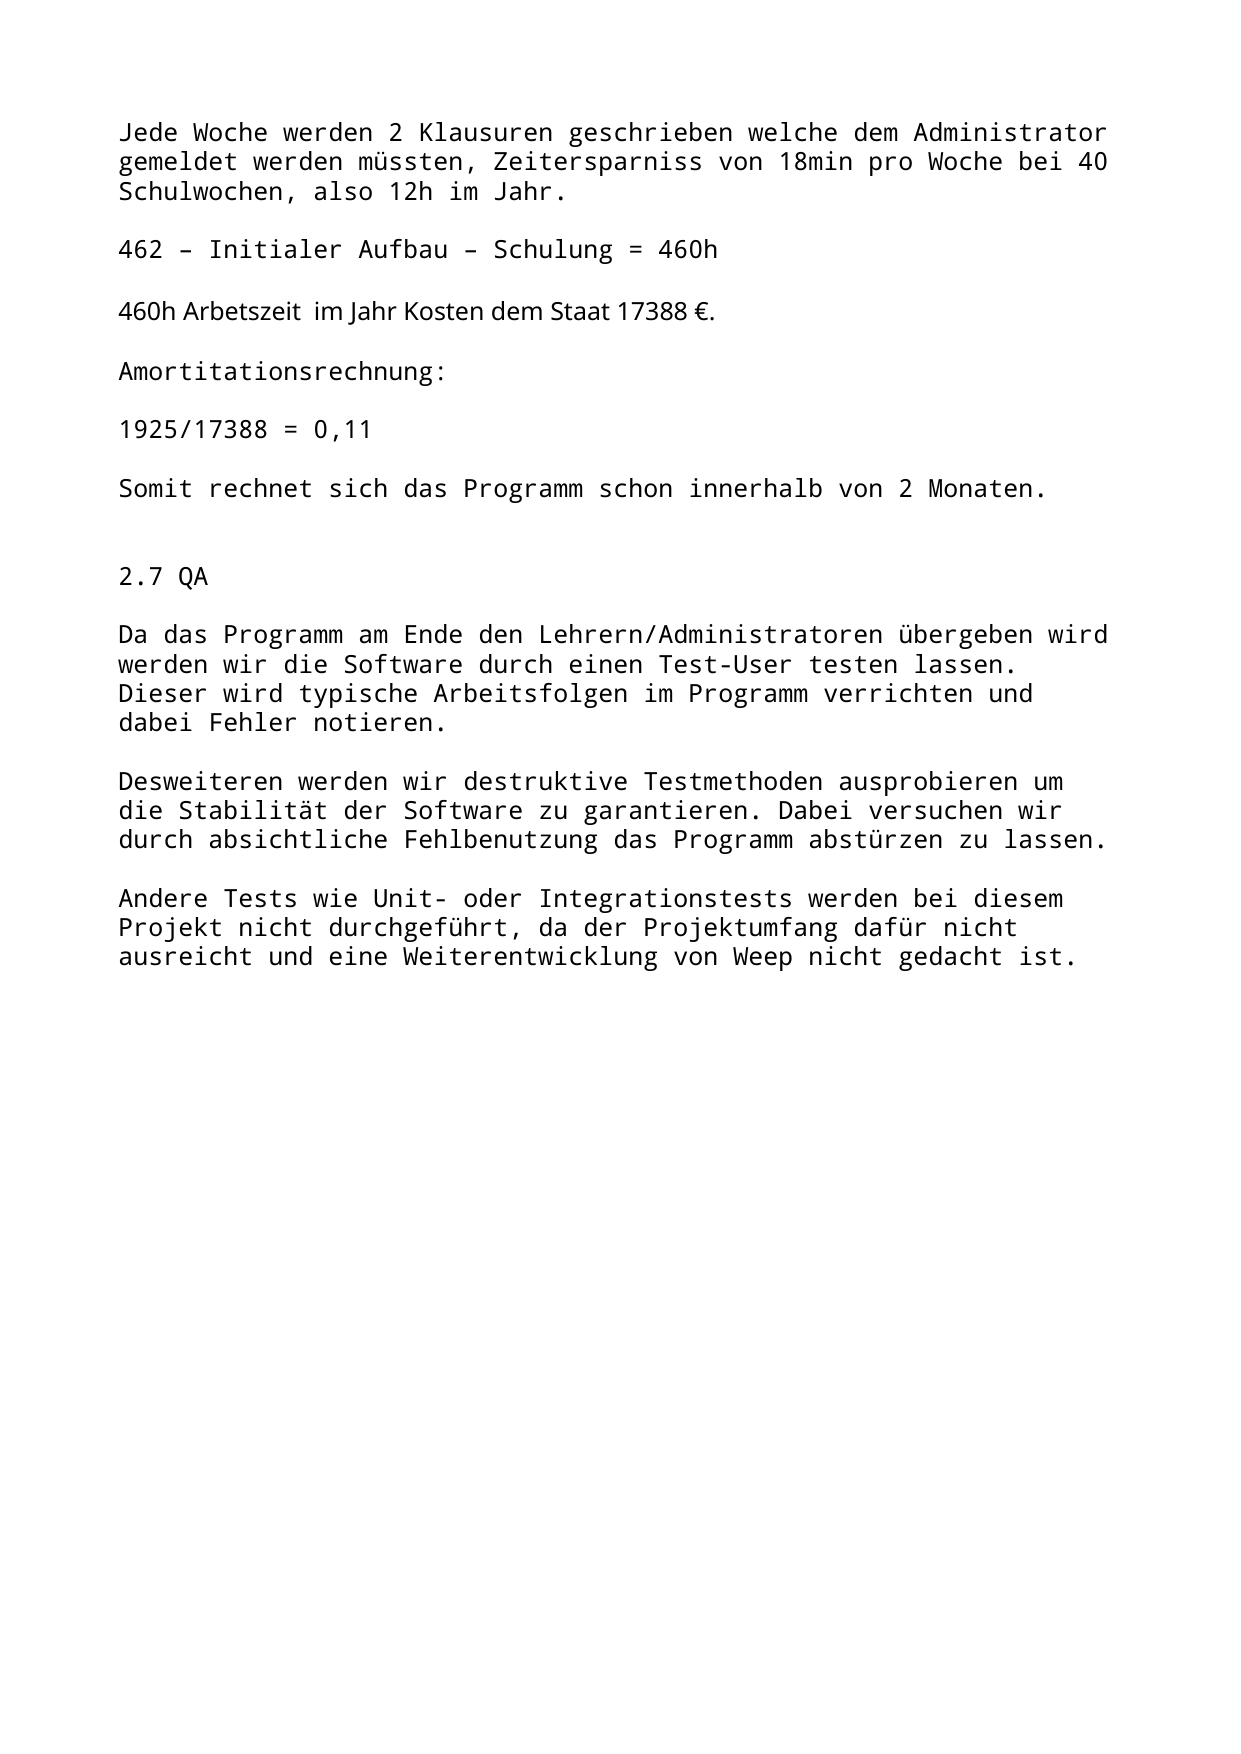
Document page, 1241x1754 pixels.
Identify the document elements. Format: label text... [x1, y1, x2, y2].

text 462 – Initialer Aufbau – Schulung = 460h [118, 235, 1122, 264]
text 2.7 QA [118, 562, 1122, 591]
text 460h Arbetszeit im Jahr Kosten dem Staat 17388 €. [118, 294, 1122, 328]
text Andere Tests wie Unit- oder Integrationstests werden bei diesem Projekt nicht durchgeführt, da der Projektumfang dafür nicht ausreicht und eine Weiterentwicklung von Weep nicht gedacht ist. [118, 884, 1122, 972]
text 1925/17388 = 0,11 [118, 416, 1122, 445]
text Desweiteren werden wir destruktive Testmethoden ausprobieren um die Stabilität der Software zu garantieren. Dabei versuchen wir durch absichtliche Fehlbenutzung das Programm abstürzen zu lassen. [118, 767, 1122, 855]
text Da das Programm am Ende den Lehrern/Administratoren übergeben wird werden wir die Software durch einen Test-User testen lassen. [118, 621, 1122, 679]
text Somit rechnet sich das Programm schon innerhalb von 2 Monaten. [118, 474, 1122, 503]
text Amortitationsrechnung: [118, 357, 1122, 386]
text Dieser wird typische Arbeitsfolgen im Programm verrichten und dabei Fehler notieren. [118, 679, 1122, 738]
text Jede Woche werden 2 Klausuren geschrieben welche dem Administrator gemeldet werden müssten, Zeitersparniss von 18min pro Woche bei 40 Schulwochen, also 12h im Jahr. [118, 118, 1122, 206]
